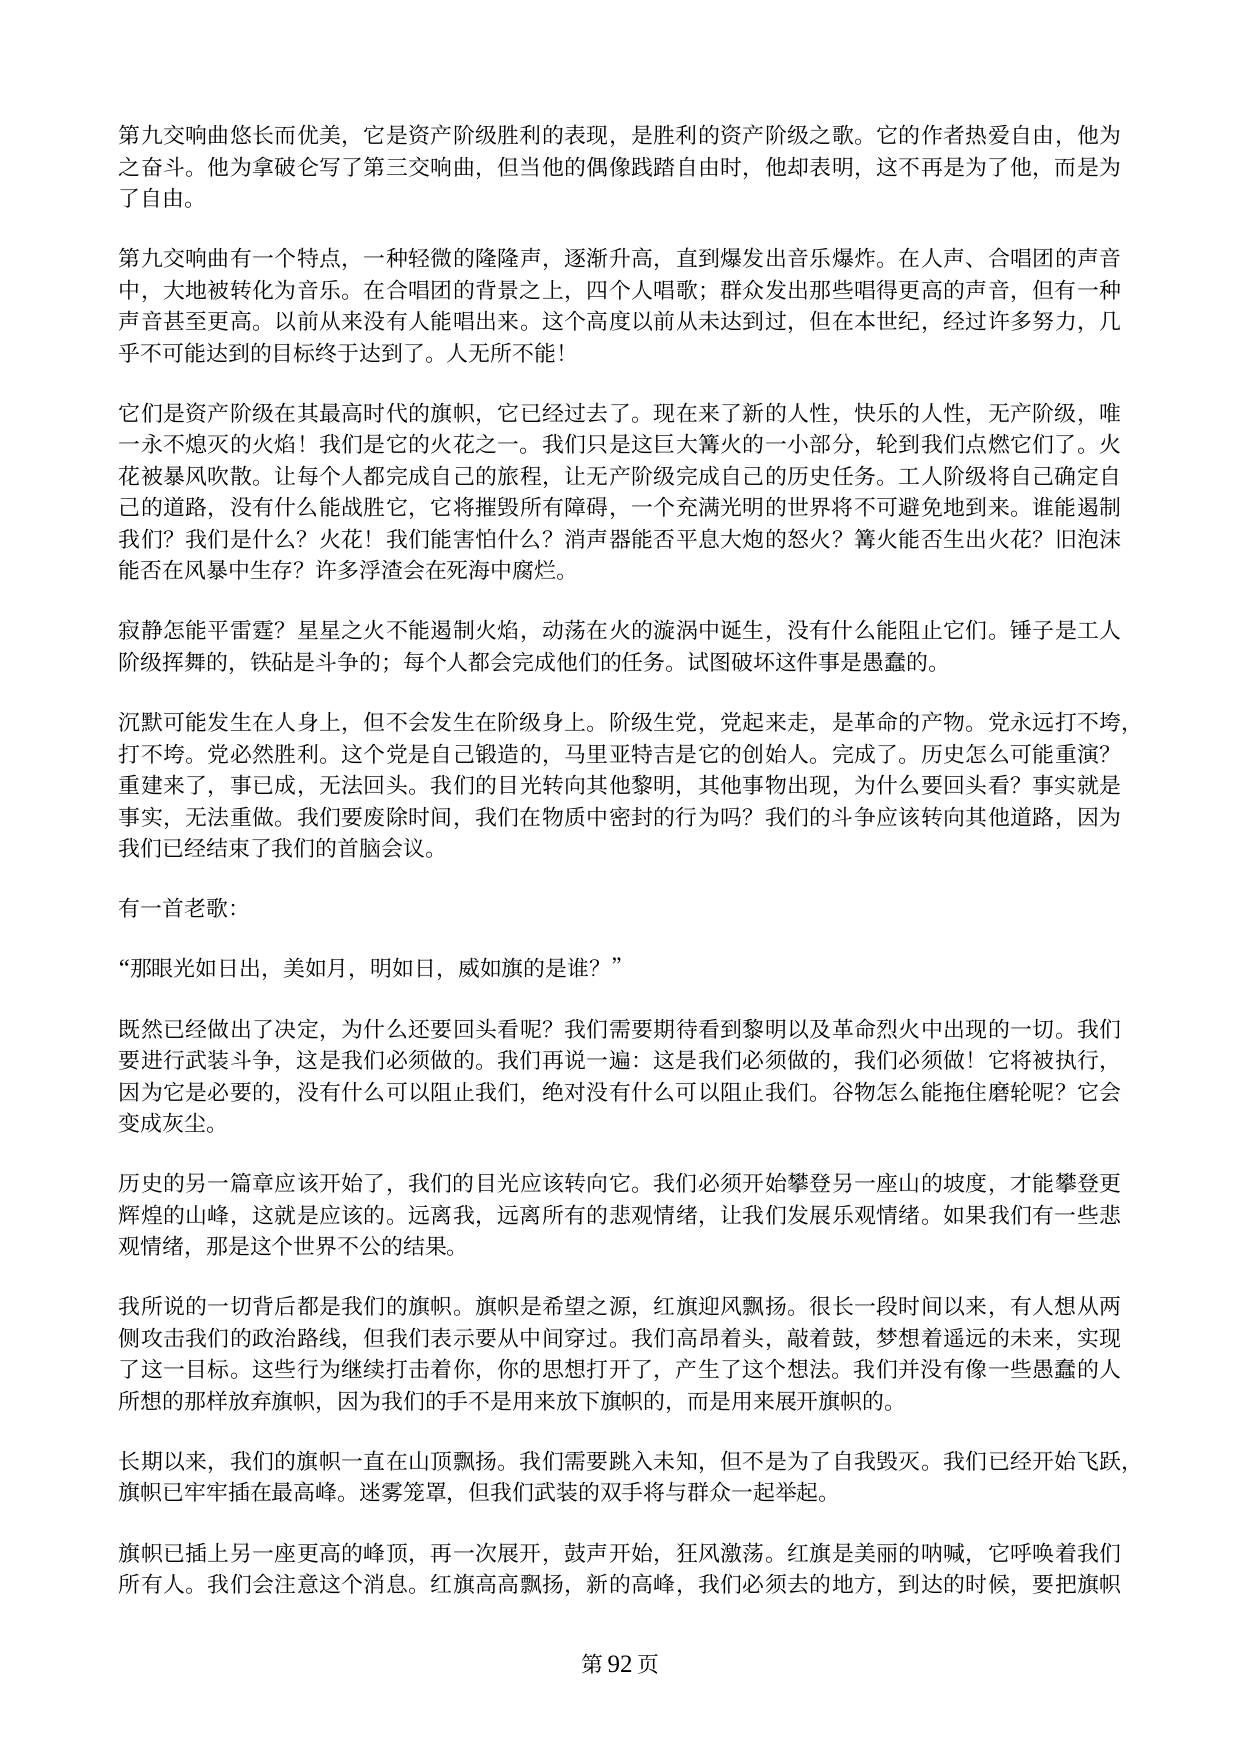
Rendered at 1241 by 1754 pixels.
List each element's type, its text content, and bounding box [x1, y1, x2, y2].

text 沉默可能发生在人身上，但不会发生在阶级身上。阶级生党，党起来走，是革命的产物。党永远打不垮，打不垮。党必然胜利。这个党是自己锻造的，马里亚特吉是它的创始人。完成了。历史怎么可能重演？重建来了，事已成，无法回头。我们的目光转向其他黎明，其他事物出现，为什么要回头看？事实就是事实，无法重做。我们要废除时间，我们在物质中密封的行为吗？我们的斗争应该转向其他道路，因为我们已经结束了我们的首脑会议。 [118, 705, 1122, 863]
text 寂静怎能平雷霆？星星之火不能遏制火焰，动荡在火的漩涡中诞生，没有什么能阻止它们。锤子是工人阶级挥舞的，铁砧是斗争的；每个人都会完成他们的任务。试图破坏这件事是愚蠢的。 [118, 614, 1122, 677]
text 有一首老歌： [118, 891, 1122, 923]
text 第九交响曲有一个特点，一种轻微的隆隆声，逐渐升高，直到爆发出音乐爆炸。在人声、合唱团的声音中，大地被转化为音乐。在合唱团的背景之上，四个人唱歌；群众发出那些唱得更高的声音，但有一种声音甚至更高。以前从来没有人能唱出来。这个高度以前从未达到过，但在本世纪，经过许多努力，几乎不可能达到的目标终于达到了。人无所不能！ [118, 242, 1122, 367]
text “那眼光如日出，美如月，明如日，威如旗的是谁？” [118, 952, 1122, 983]
text 旗帜已插上另一座更高的峰顶，再一次展开，鼓声开始，狂风激荡。红旗是美丽的呐喊，它呼唤着我们所有人。我们会注意这个消息。红旗高高飘扬，新的高峰，我们必须去的地方，到达的时候，要把旗帜 [118, 1536, 1122, 1599]
text 长期以来，我们的旗帜一直在山顶飘扬。我们需要跳入未知，但不是为了自我毁灭。我们已经开始飞跃，旗帜已牢牢插在最高峰。迷雾笼罩，但我们武装的双手将与群众一起举起。 [118, 1444, 1122, 1507]
text 我所说的一切背后都是我们的旗帜。旗帜是希望之源，红旗迎风飘扬。很长一段时间以来，有人想从两侧攻击我们的政治路线，但我们表示要从中间穿过。我们高昂着头，敲着鼓，梦想着遥远的未来，实现了这一目标。这些行为继续打击着你，你的思想打开了，产生了这个想法。我们并没有像一些愚蠢的人所想的那样放弃旗帜，因为我们的手不是用来放下旗帜的，而是用来展开旗帜的。 [118, 1289, 1122, 1415]
text 既然已经做出了决定，为什么还要回头看呢？我们需要期待看到黎明以及革命烈火中出现的一切。我们要进行武装斗争，这是我们必须做的。我们再说一遍：这是我们必须做的，我们必须做！它将被执行，因为它是必要的，没有什么可以阻止我们，绝对没有什么可以阻止我们。谷物怎么能拖住磨轮呢？它会变成灰尘。 [118, 1012, 1122, 1138]
text 历史的另一篇章应该开始了，我们的目光应该转向它。我们必须开始攀登另一座山的坡度，才能攀登更辉煌的山峰，这就是应该的。远离我，远离所有的悲观情绪，让我们发展乐观情绪。如果我们有一些悲观情绪，那是这个世界不公的结果。 [118, 1166, 1122, 1261]
text 它们是资产阶级在其最高时代的旗帜，它已经过去了。现在来了新的人性，快乐的人性，无产阶级，唯一永不熄灭的火焰！我们是它的火花之一。我们只是这巨大篝火的一小部分，轮到我们点燃它们了。火花被暴风吹散。让每个人都完成自己的旅程，让无产阶级完成自己的历史任务。工人阶级将自己确定自己的道路，没有什么能战胜它，它将摧毁所有障碍，一个充满光明的世界将不可避免地到来。谁能遏制我们？我们是什么？火花！我们能害怕什么？消声器能否平息大炮的怒火？篝火能否生出火花？旧泡沫能否在风暴中生存？许多浮渣会在死海中腐烂。 [118, 396, 1122, 585]
text 第九交响曲悠长而优美，它是资产阶级胜利的表现，是胜利的资产阶级之歌。它的作者热爱自由，他为之奋斗。他为拿破仑写了第三交响曲，但当他的偶像践踏自由时，他却表明，这不再是为了他，而是为了自由。 [118, 118, 1122, 213]
